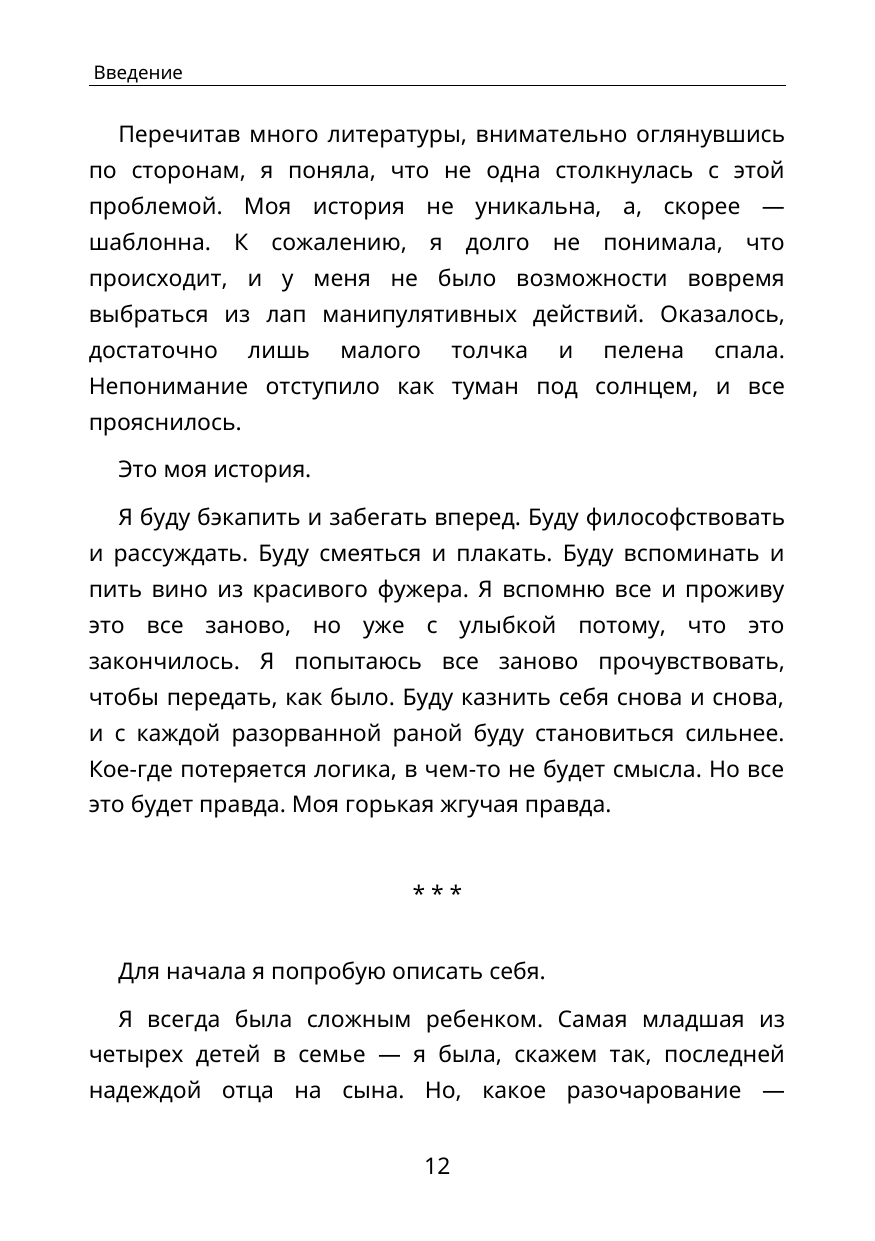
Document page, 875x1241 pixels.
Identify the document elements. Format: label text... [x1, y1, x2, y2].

text Я буду бэкапить и забегать вперед. Буду философствовать и рассуждать. Буду смеяться и плакать. Буду вспоминать и пить вино из красивого фужера. Я вспомню все и проживу это все заново, но уже с улыбкой потому, что это закончилось. Я попытаюсь все заново прочувствовать, чтобы передать, как было. Буду казнить себя снова и снова, и с каждой разорванной раной буду становиться сильнее. Кое-где потеряется логика, в чем-то не будет смысла. Но все это будет правда. Моя горькая жгучая правда. [88, 501, 786, 820]
text Я всегда была сложным ребенком. Самая младшая из четырех детей в семье — я была, скажем так, последней надеждой отца на сына. Но, какое разочарование — [88, 1002, 786, 1106]
text Это моя история. [88, 453, 786, 484]
text Перечитав много литературы, внимательно оглянувшись по сторонам, я поняла, что не одна столкнулась с этой проблемой. Моя история не уникальна, а, скорее — шаблонна. К сожалению, я долго не понимала, что происходит, и у меня не было возможности вовремя выбраться из лап манипулятивных действий. Оказалось, достаточно лишь малого толчка и пелена спала. Непонимание отступило как туман под солнцем, и все прояснилось. [88, 118, 786, 437]
text Для начала я попробую описать себя. [88, 955, 786, 986]
subtitle * * * [88, 877, 786, 909]
